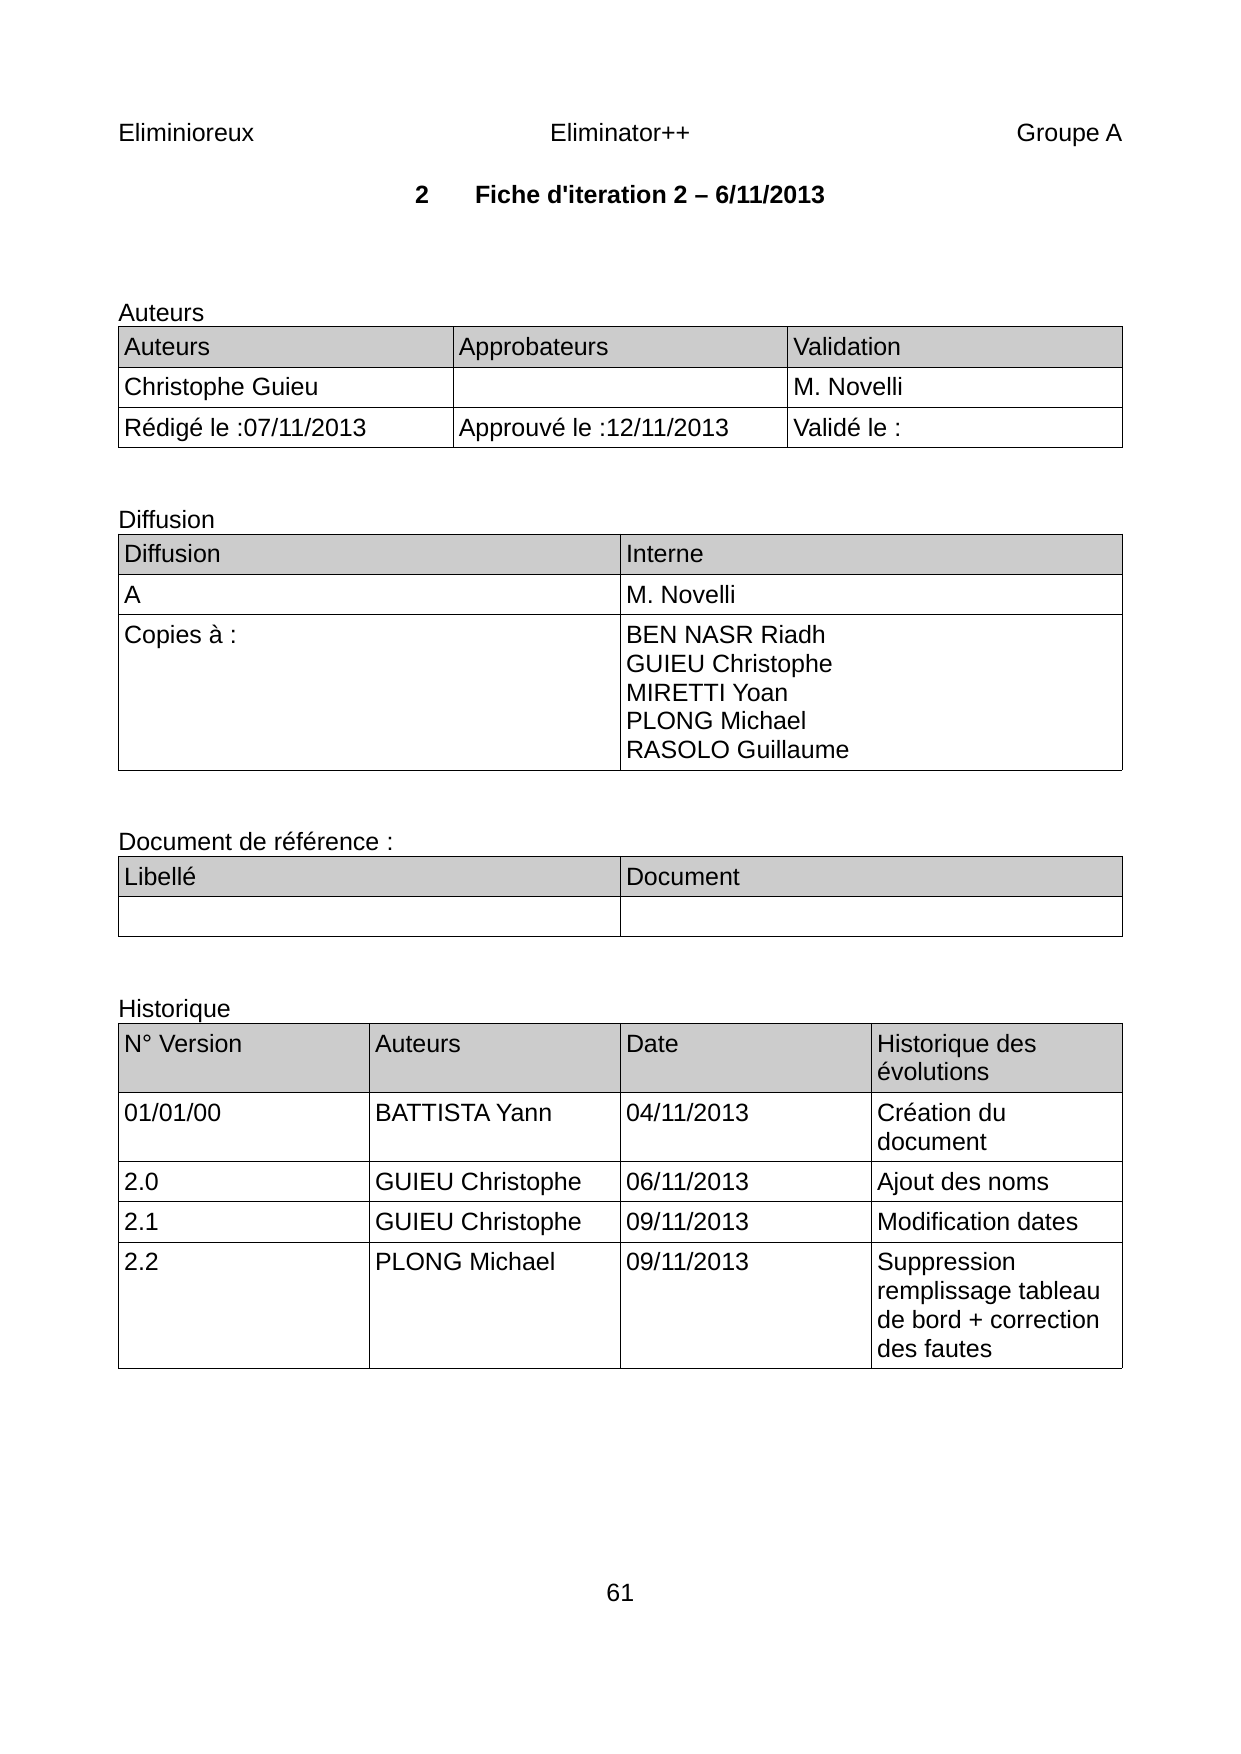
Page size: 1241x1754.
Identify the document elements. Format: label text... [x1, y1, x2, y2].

table_cell [454, 368, 787, 407]
table_cell Modification dates [872, 1202, 1122, 1242]
table_header Interne [621, 535, 1122, 574]
table_cell [119, 897, 620, 936]
table_cell 2.2 [119, 1243, 369, 1368]
table_cell Rédigé le :07/11/2013 [119, 408, 453, 447]
table_header Auteurs [119, 327, 453, 367]
text Auteurs [118, 297, 1122, 326]
table_cell BEN NASR Riadh GUIEU Christophe MIRETTI Yoan PLONG Michael RASOLO Guillaume [621, 615, 1122, 769]
table_header Diffusion [119, 535, 620, 574]
text Historique [118, 994, 1122, 1023]
table_cell GUIEU Christophe [370, 1202, 620, 1242]
table_header N° Version [119, 1024, 369, 1092]
table_cell Création du document [872, 1093, 1122, 1161]
table_cell 09/11/2013 [621, 1243, 871, 1368]
table_cell 06/11/2013 [621, 1162, 871, 1201]
text Diffusion [118, 505, 1122, 533]
subtitle Fiche d'iteration 2 – 6/11/2013 [118, 181, 1122, 209]
table_cell 01/01/00 [119, 1093, 369, 1161]
table_cell Suppression remplissage tableau de bord + correction des fautes [872, 1243, 1122, 1368]
table_header Date [621, 1024, 871, 1092]
table_header Libellé [119, 857, 620, 896]
table_cell M. Novelli [621, 575, 1122, 614]
table_cell BATTISTA Yann [370, 1093, 620, 1161]
table_cell Validé le : [788, 408, 1122, 447]
table_cell [621, 897, 1122, 936]
table_cell 2.0 [119, 1162, 369, 1201]
table_header Document [621, 857, 1122, 896]
table_cell Copies à : [119, 615, 620, 769]
table_cell 2.1 [119, 1202, 369, 1242]
table_cell M. Novelli [788, 368, 1122, 407]
table_cell Christophe Guieu [119, 368, 453, 407]
table_header Auteurs [370, 1024, 620, 1092]
table_cell 09/11/2013 [621, 1202, 871, 1242]
table_cell Ajout des noms [872, 1162, 1122, 1201]
table_cell PLONG Michael [370, 1243, 620, 1368]
table_header Historique des évolutions [872, 1024, 1122, 1092]
table_cell GUIEU Christophe [370, 1162, 620, 1201]
table_cell Approuvé le :12/11/2013 [454, 408, 787, 447]
table_header Validation [788, 327, 1122, 367]
table_cell A [119, 575, 620, 614]
table_header Approbateurs [454, 327, 787, 367]
table_cell 04/11/2013 [621, 1093, 871, 1161]
text Document de référence : [118, 827, 1122, 856]
